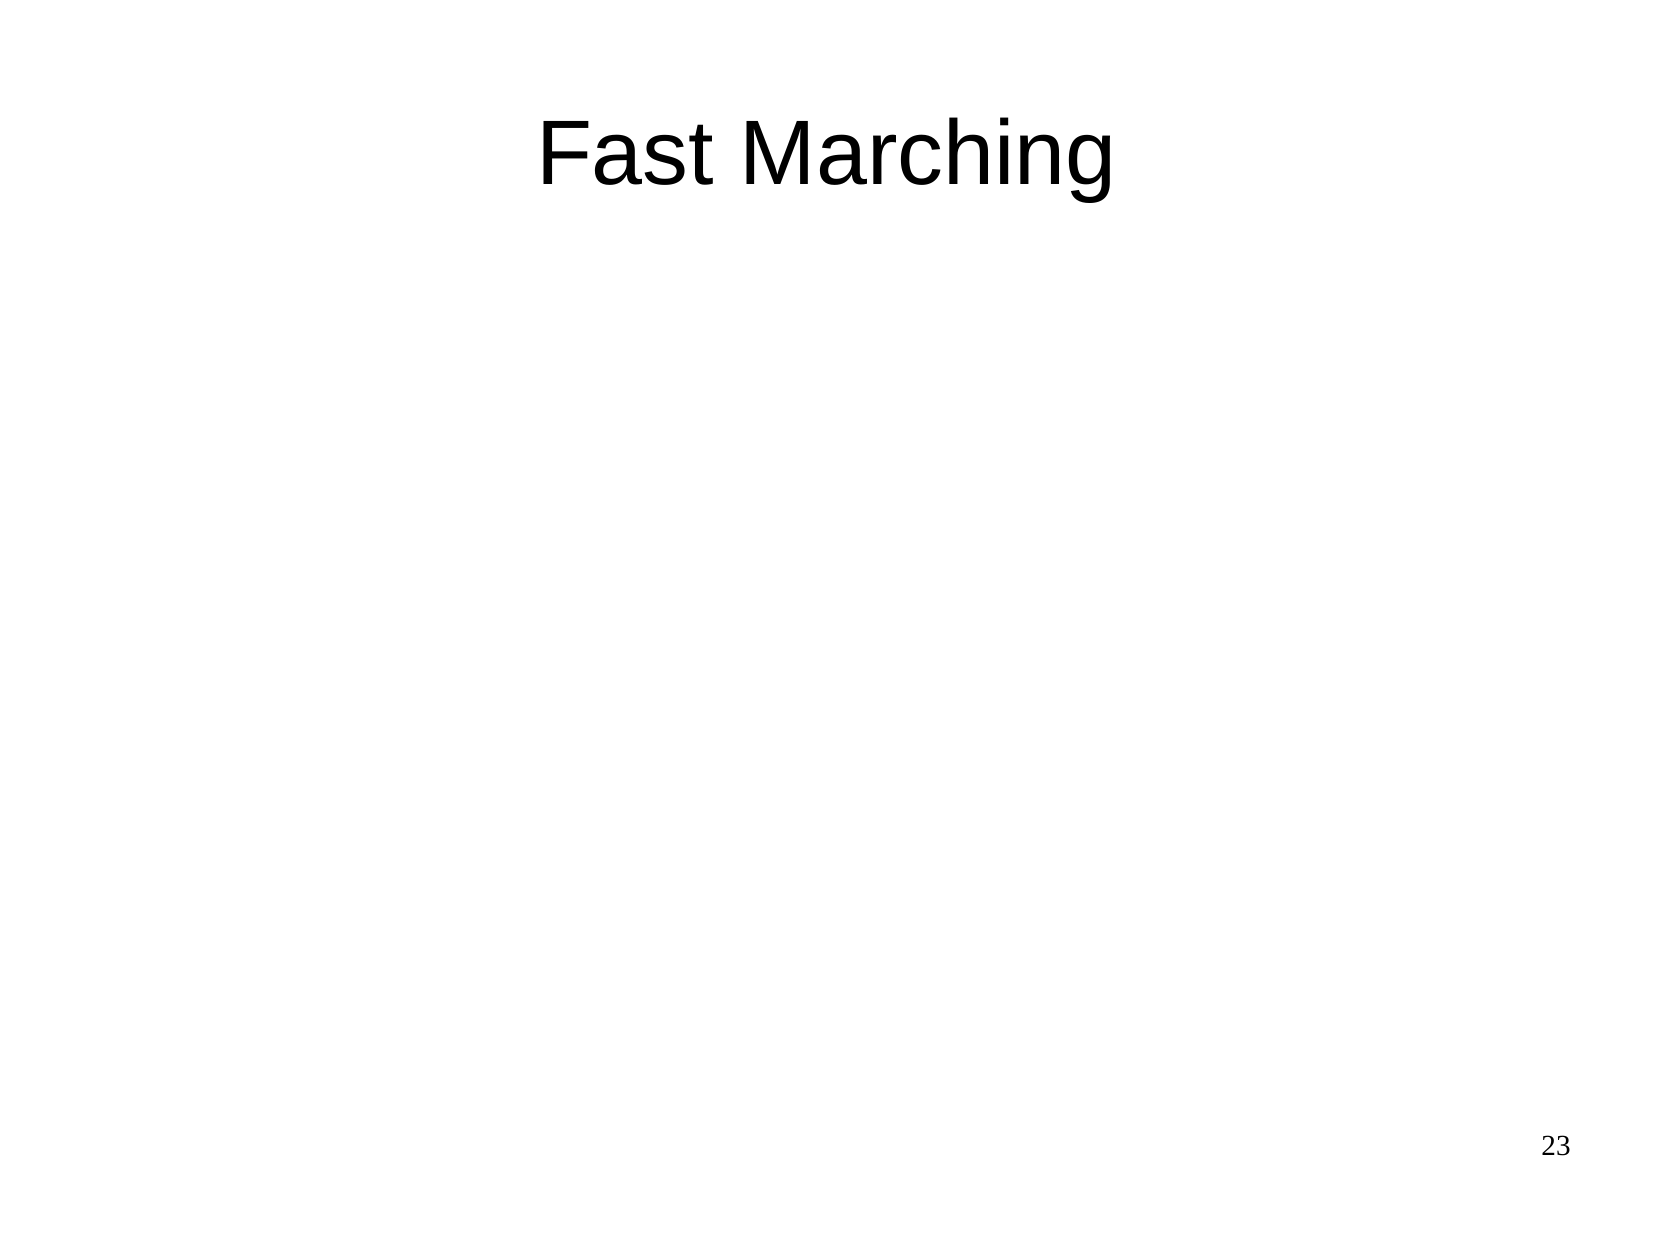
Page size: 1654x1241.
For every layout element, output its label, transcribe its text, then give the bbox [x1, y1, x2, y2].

title Fast Marching [82, 56, 1571, 250]
